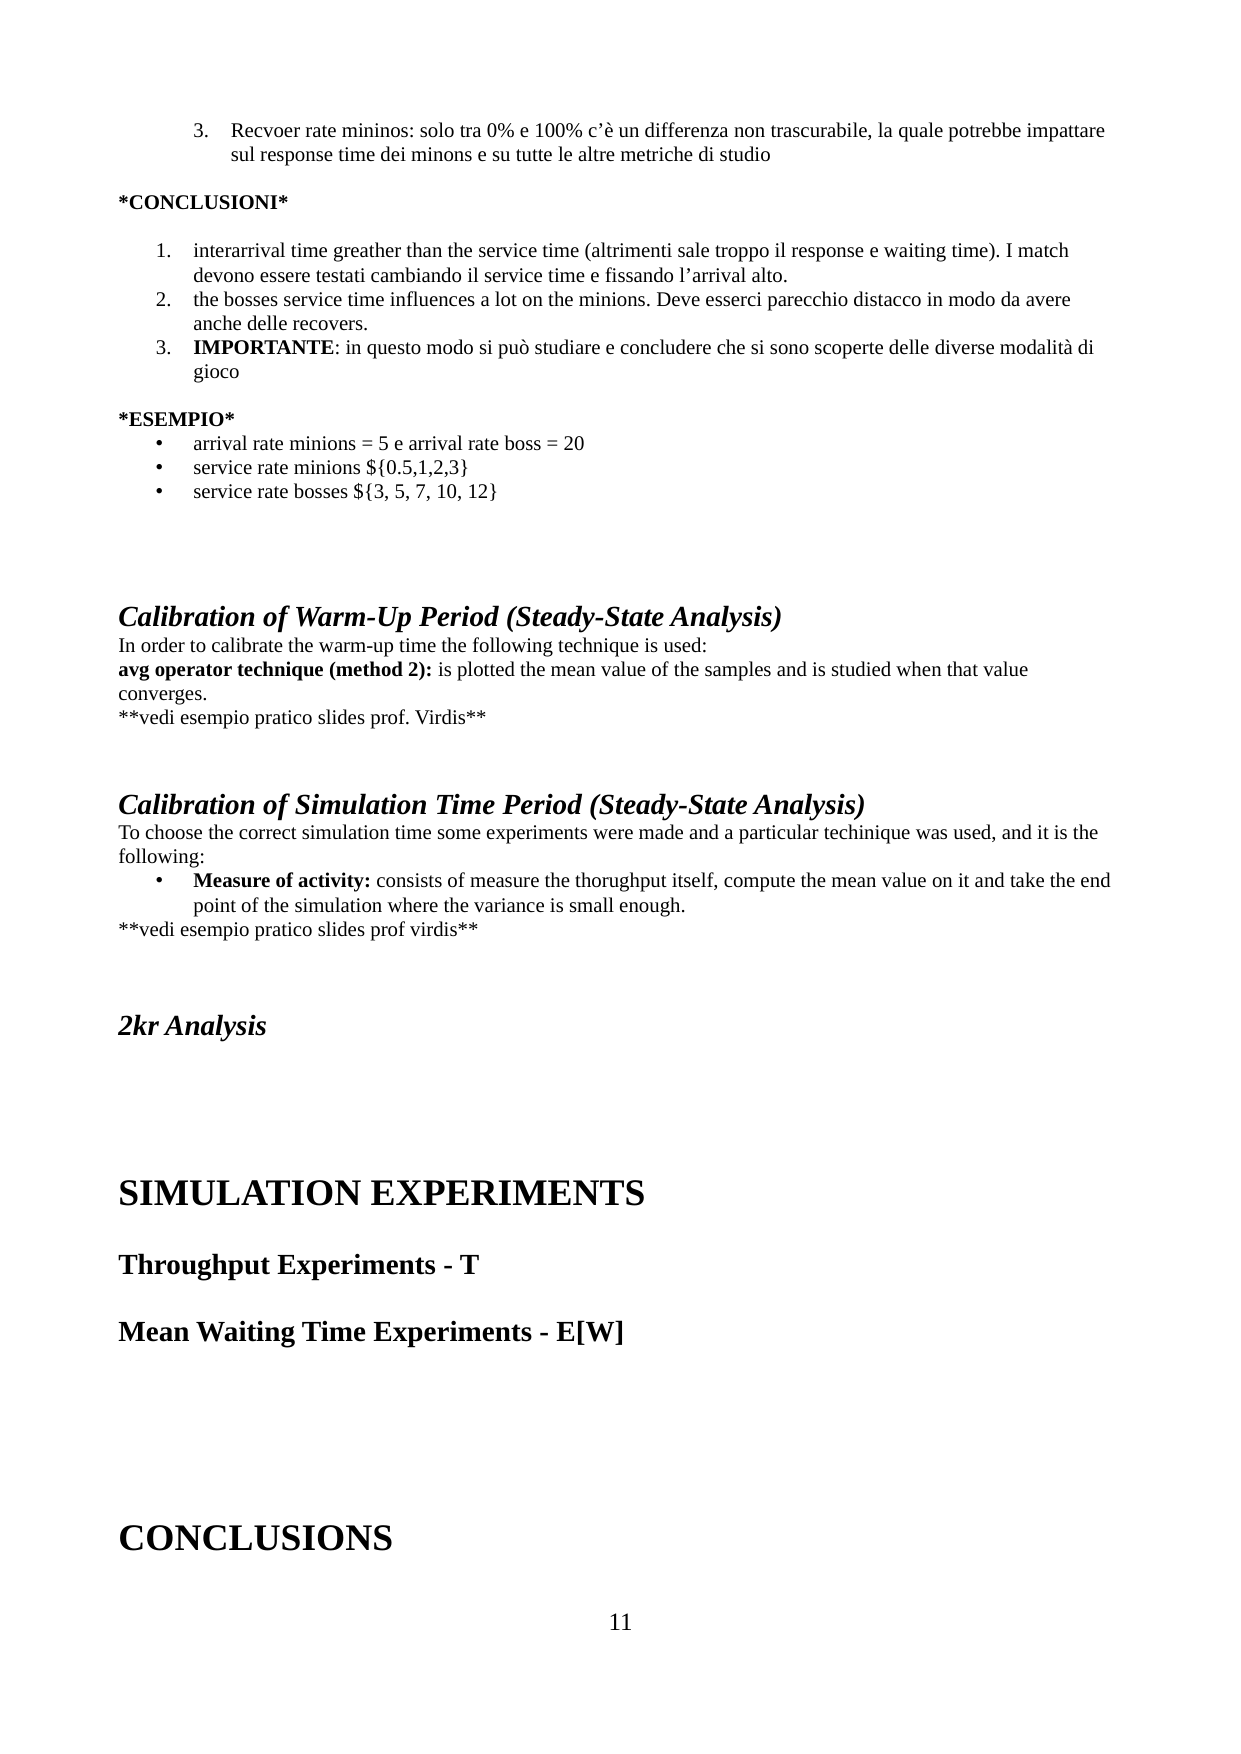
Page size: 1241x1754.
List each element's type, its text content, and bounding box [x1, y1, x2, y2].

list the bosses service time influences a lot on the minions. Deve esserci parecchio distacco in modo da avere anche delle recovers. [156, 287, 1122, 335]
text **vedi esempio pratico slides prof virdis** [118, 917, 1122, 941]
text Calibration of Warm-Up Period (Steady-State Analysis) [118, 599, 1122, 633]
list IMPORTANTE: in questo modo si può studiare e concludere che si sono scoperte delle diverse modalità di gioco [156, 335, 1122, 383]
list Measure of activity: consists of measure the thorughput itself, compute the mean value on it and take the end point of the simulation where the variance is small enough. [156, 868, 1122, 917]
text avg operator technique (method 2): is plotted the mean value of the samples and is studied when that value converges. [118, 657, 1122, 705]
text 2kr Analysis [118, 1008, 1122, 1041]
text **vedi esempio pratico slides prof. Virdis** [118, 705, 1122, 729]
text *CONCLUSIONI* [118, 190, 1122, 214]
list service rate bosses ${3, 5, 7, 10, 12} [156, 479, 1122, 503]
list service rate minions ${0.5,1,2,3} [156, 455, 1122, 479]
text Throughput Experiments - T [118, 1247, 1122, 1281]
list Recvoer rate mininos: solo tra 0% e 100% c’è un differenza non trascurabile, la quale potrebbe impattare sul response time dei minons e su tutte le altre metriche di studio [193, 118, 1122, 166]
text In order to calibrate the warm-up time the following technique is used: [118, 633, 1122, 657]
text Mean Waiting Time Experiments - E[W] [118, 1314, 1122, 1348]
list interarrival time greather than the service time (altrimenti sale troppo il response e waiting time). I match devono essere testati cambiando il service time e fissando l’arrival alto. [156, 238, 1122, 287]
text To choose the correct simulation time some experiments were made and a particular techinique was used, and it is the following: [118, 820, 1122, 868]
text SIMULATION EXPERIMENTS [118, 1171, 1122, 1214]
text CONCLUSIONS [118, 1516, 1122, 1559]
text *ESEMPIO* [118, 407, 1122, 431]
text Calibration of Simulation Time Period (Steady-State Analysis) [118, 787, 1122, 820]
list arrival rate minions = 5 e arrival rate boss = 20 [156, 431, 1122, 455]
